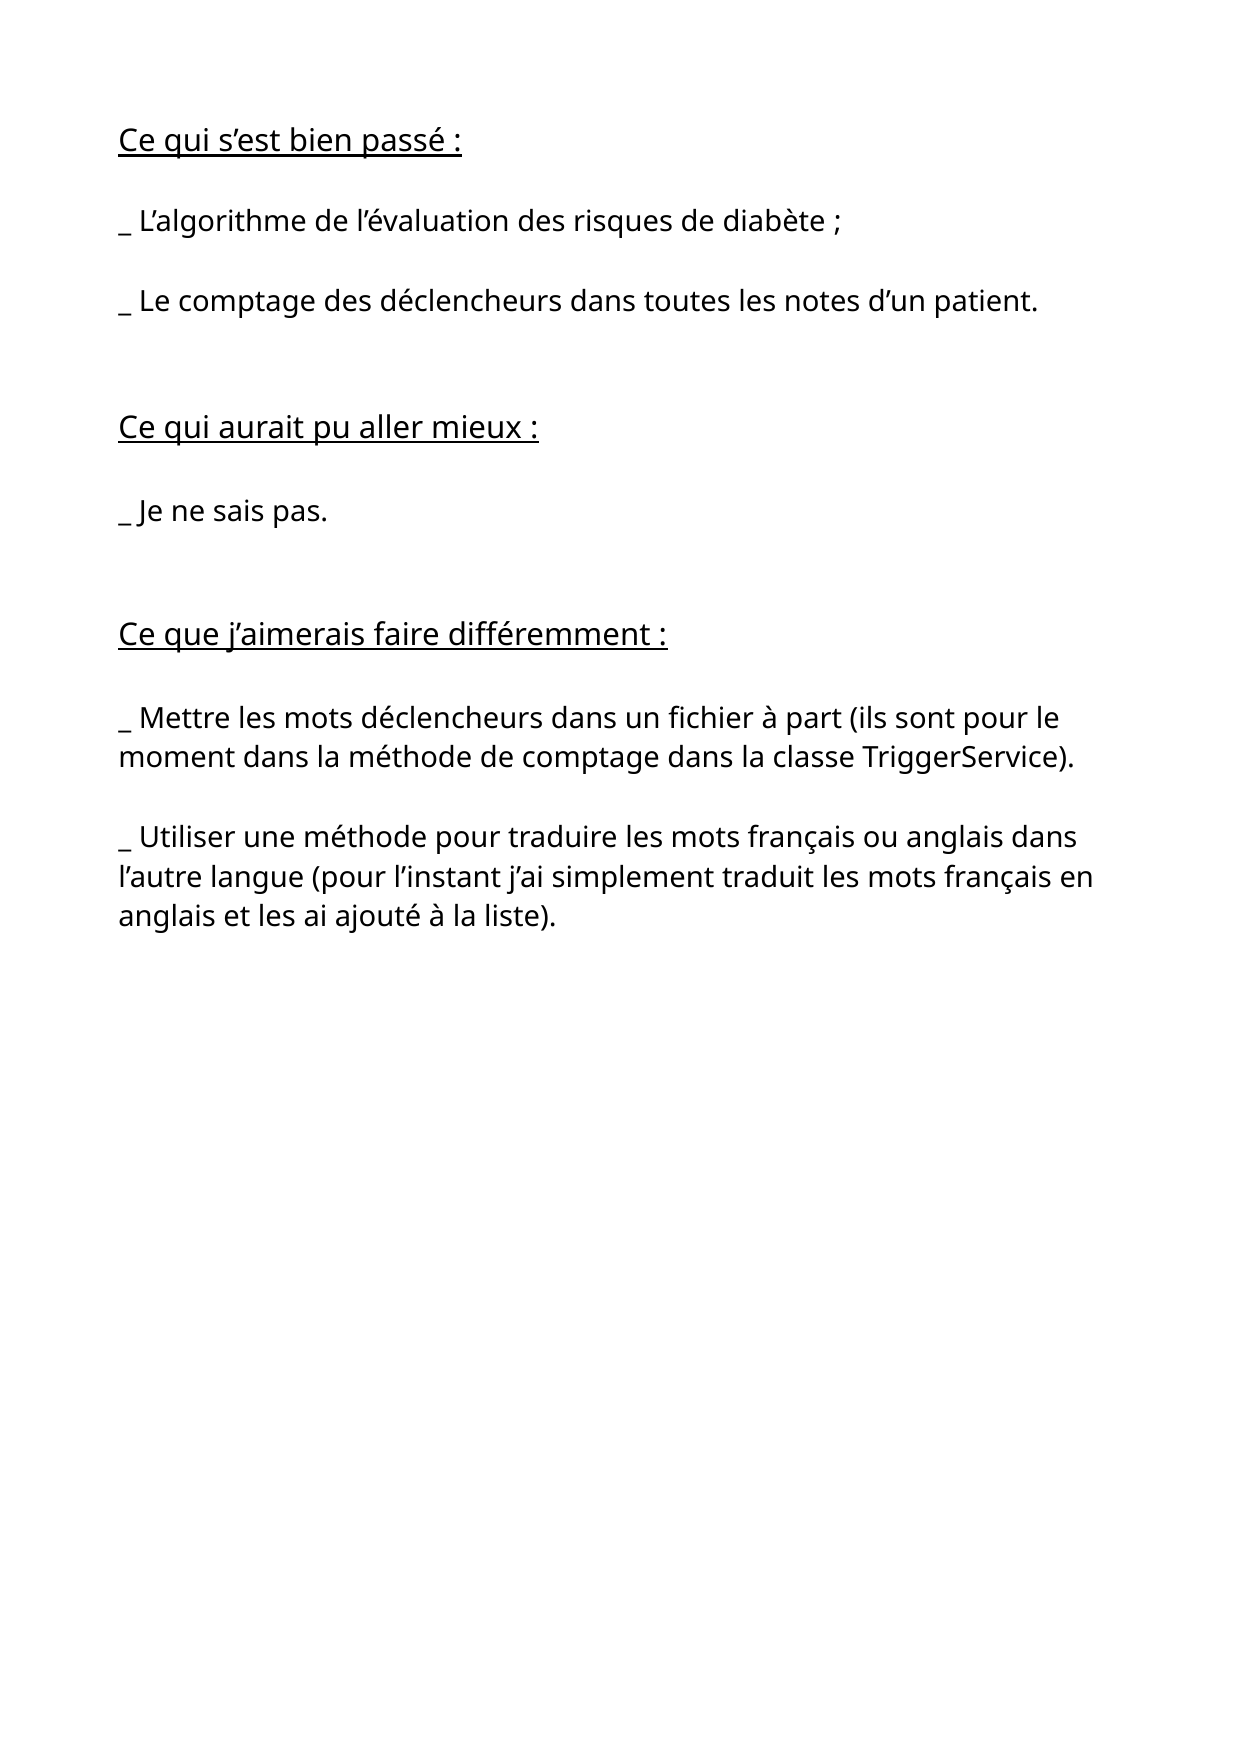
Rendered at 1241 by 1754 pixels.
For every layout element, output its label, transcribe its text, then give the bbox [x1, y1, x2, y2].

text _ Mettre les mots déclencheurs dans un fichier à part (ils sont pour le moment dans la méthode de comptage dans la classe TriggerService). _ Utiliser une méthode pour traduire les mots français ou anglais dans l’autre langue (pour l’instant j’ai simplement traduit les mots français en anglais et les ai ajouté à la liste). [118, 697, 1122, 935]
text Ce qui aurait pu aller mieux : [118, 405, 1122, 447]
text _ Je ne sais pas. [118, 490, 1122, 529]
text Ce que j’aimerais faire différemment : [118, 612, 1122, 654]
text _ Le comptage des déclencheurs dans toutes les notes d’un patient. [118, 280, 1122, 319]
text Ce qui s’est bien passé : _ L’algorithme de l’évaluation des risques de diabète ; [118, 118, 1122, 240]
